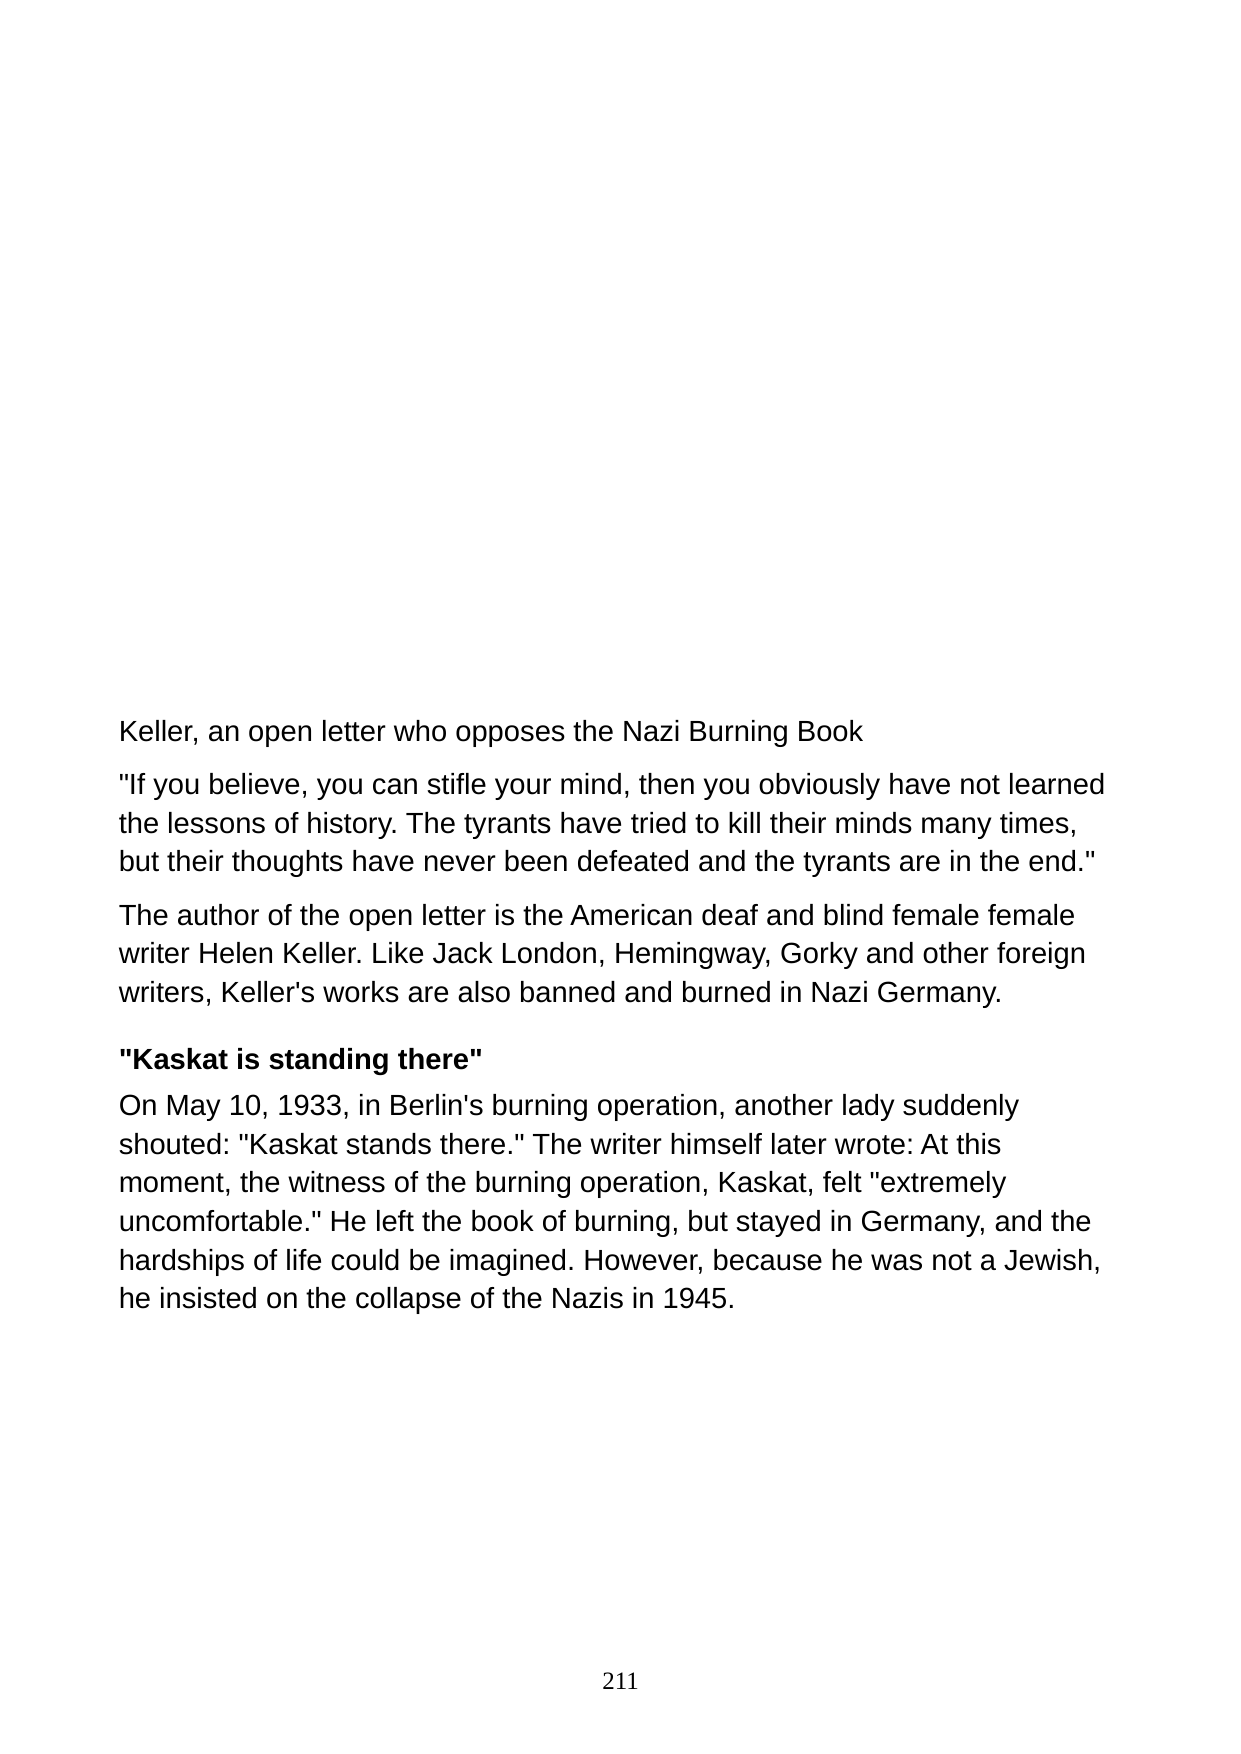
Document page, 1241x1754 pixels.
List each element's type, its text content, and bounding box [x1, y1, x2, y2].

text The author of the open letter is the American deaf and blind female female writer Helen Keller. Like Jack London, Hemingway, Gorky and other foreign writers, Keller's works are also banned and burned in Nazi Germany. [118, 897, 1122, 1008]
subtitle "Kaskat is standing there" [118, 1042, 1122, 1076]
text Keller, an open letter who opposes the Nazi Burning Book [118, 118, 1122, 748]
text "If you believe, you can stifle your mind, then you obviously have not learned the lessons of history. The tyrants have tried to kill their minds many times, but their thoughts have never been defeated and the tyrants are in the end." [118, 767, 1122, 878]
text On May 10, 1933, in Berlin's burning operation, another lady suddenly shouted: "Kaskat stands there." The writer himself later wrote: At this moment, the witness of the burning operation, Kaskat, felt "extremely uncomfortable." He left the book of burning, but stayed in Germany, and the hardships of life could be imagined. However, because he was not a Jewish, he insisted on the collapse of the Nazis in 1945. [118, 1088, 1122, 1314]
